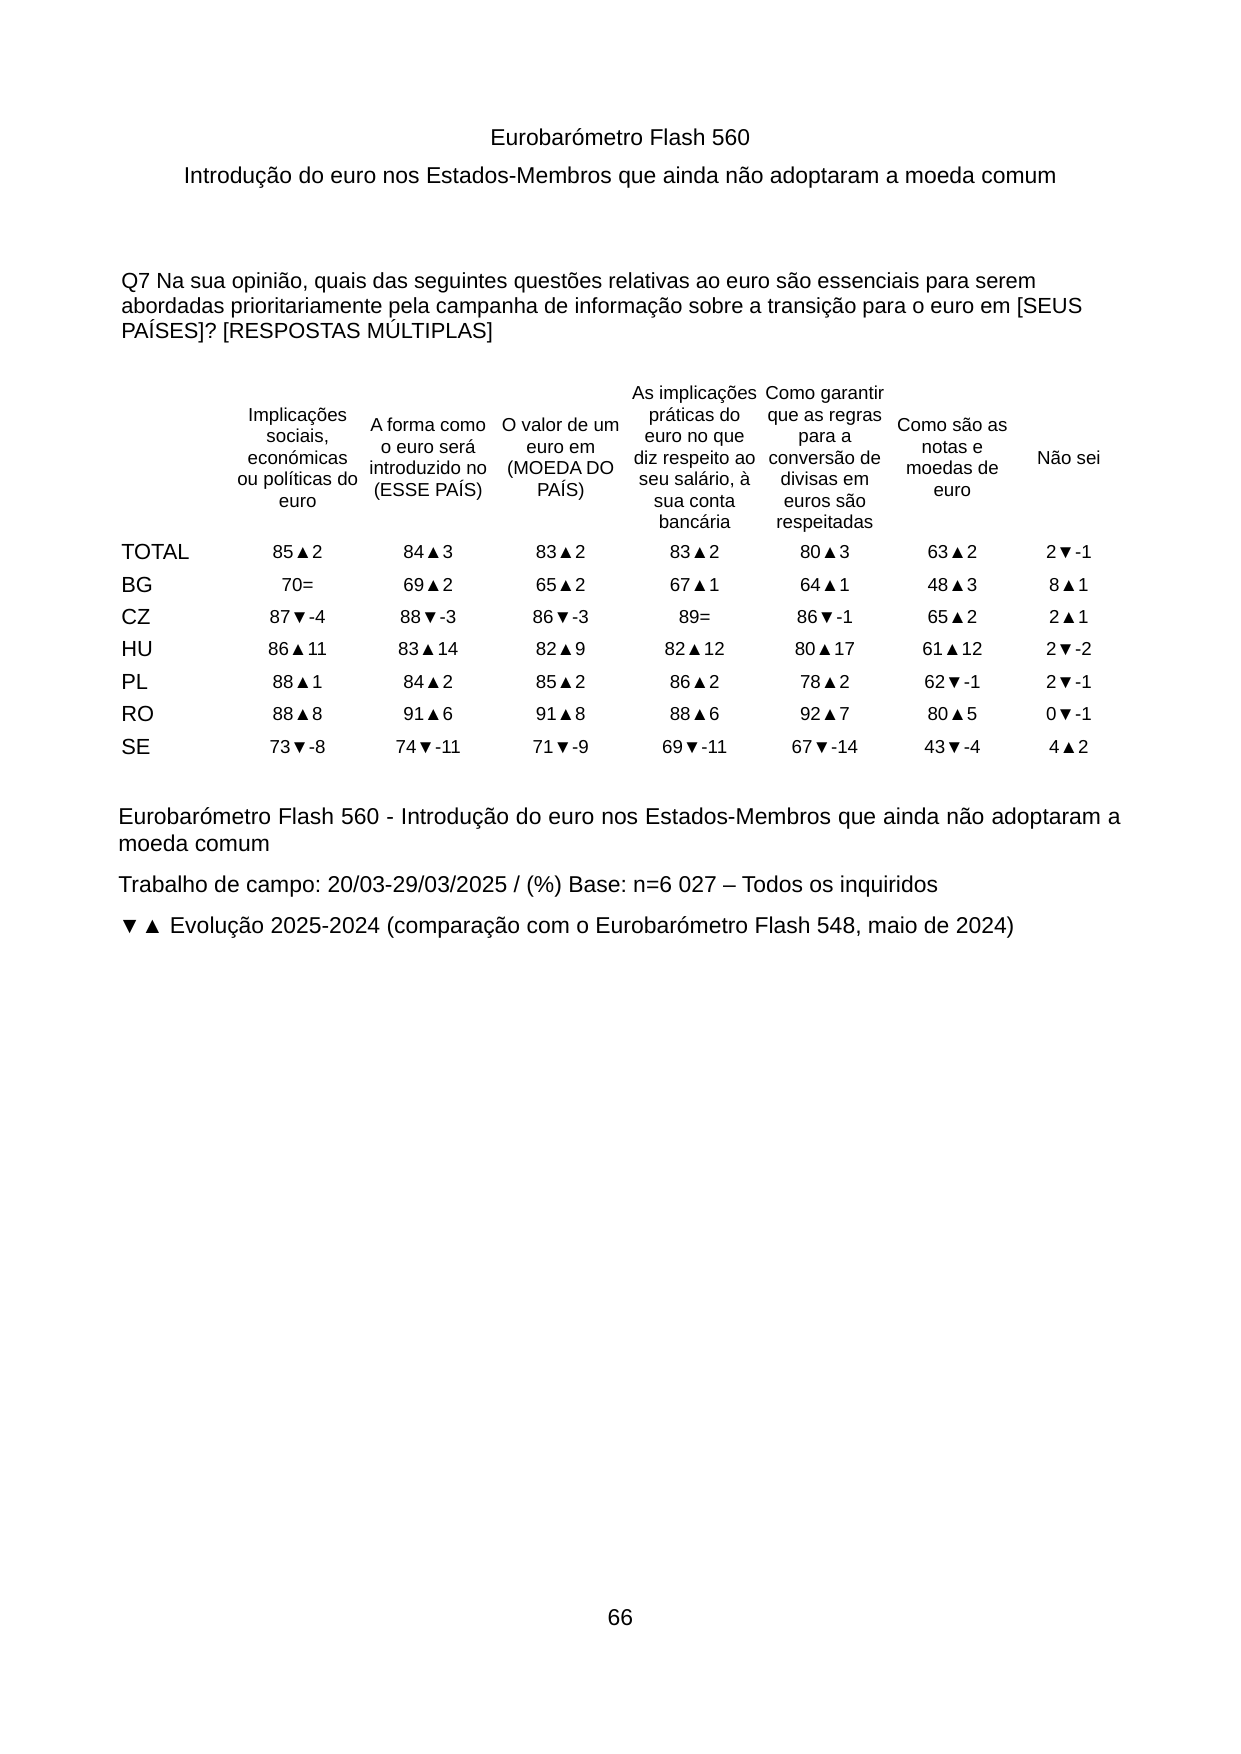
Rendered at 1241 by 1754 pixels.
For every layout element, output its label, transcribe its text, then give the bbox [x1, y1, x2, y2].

table_cell 69▲2 [363, 568, 493, 600]
table_cell 87▼-4 [231, 600, 363, 633]
table_cell 91▲8 [493, 698, 628, 730]
table_cell [363, 346, 493, 379]
table_cell [1015, 346, 1122, 379]
table_cell [760, 346, 889, 379]
table_cell 63▲2 [889, 536, 1015, 568]
table_cell 61▲12 [889, 633, 1015, 665]
table_cell 91▲6 [363, 698, 493, 730]
table_cell 2▲1 [1015, 600, 1122, 633]
table_cell 80▲3 [760, 536, 889, 568]
table_cell 74▼-11 [363, 730, 493, 762]
table_cell A forma como o euro será introduzido no (ESSE PAÍS) [363, 379, 493, 536]
table_cell TOTAL [118, 536, 231, 568]
table_cell CZ [118, 600, 231, 633]
table_cell 82▲12 [629, 633, 760, 665]
table_cell 83▲14 [363, 633, 493, 665]
table_cell PL [118, 665, 231, 698]
table_cell 88▼-3 [363, 600, 493, 633]
table_cell 84▲2 [363, 665, 493, 698]
table_cell 86▼-3 [493, 600, 628, 633]
table_cell 67▲1 [629, 568, 760, 600]
table_cell 43▼-4 [889, 730, 1015, 762]
table_cell [493, 346, 628, 379]
table_cell 64▲1 [760, 568, 889, 600]
table_cell 89= [629, 600, 760, 633]
table_cell 82▲9 [493, 633, 628, 665]
table_cell 88▲8 [231, 698, 363, 730]
table_cell 62▼-1 [889, 665, 1015, 698]
table_cell 67▼-14 [760, 730, 889, 762]
table_cell 85▲2 [231, 536, 363, 568]
table_cell 2▼-1 [1015, 536, 1122, 568]
table_cell [231, 346, 363, 379]
table_cell [118, 379, 231, 536]
table_header Q7 Na sua opinião, quais das seguintes questões relativas ao euro são essenciais para serem abordadas prioritariamente pela campanha de informação sobre a transição para o euro em [SEUS PAÍSES]? [RESPOSTAS MÚLTIPLAS] [118, 265, 1122, 346]
table_cell Implicações sociais, económicas ou políticas do euro [231, 379, 363, 536]
table_cell 65▲2 [493, 568, 628, 600]
table_cell 88▲1 [231, 665, 363, 698]
table_cell 2▼-1 [1015, 665, 1122, 698]
table_cell 69▼-11 [629, 730, 760, 762]
table_cell HU [118, 633, 231, 665]
text Eurobarómetro Flash 560 - Introdução do euro nos Estados-Membros que ainda não adoptaram a moeda comum [118, 803, 1122, 856]
table_cell BG [118, 568, 231, 600]
table_cell O valor de um euro em (MOEDA DO PAÍS) [493, 379, 628, 536]
table_cell Não sei [1015, 379, 1122, 536]
table_cell 71▼-9 [493, 730, 628, 762]
table_cell 73▼-8 [231, 730, 363, 762]
table_cell 86▼-1 [760, 600, 889, 633]
table_cell 78▲2 [760, 665, 889, 698]
table_cell Como garantir que as regras para a conversão de divisas em euros são respeitadas [760, 379, 889, 536]
table_cell 48▲3 [889, 568, 1015, 600]
table_cell [118, 346, 231, 379]
table_cell As implicações práticas do euro no que diz respeito ao seu salário, à sua conta bancária [629, 379, 760, 536]
table_cell 4▲2 [1015, 730, 1122, 762]
text ▼▲ Evolução 2025-2024 (comparação com o Eurobarómetro Flash 548, maio de 2024) [118, 912, 1122, 938]
table_cell 83▲2 [493, 536, 628, 568]
table_cell 92▲7 [760, 698, 889, 730]
table_cell 85▲2 [493, 665, 628, 698]
table_cell 83▲2 [629, 536, 760, 568]
table_cell 84▲3 [363, 536, 493, 568]
table_cell 70= [231, 568, 363, 600]
table_cell Como são as notas e moedas de euro [889, 379, 1015, 536]
text Trabalho de campo: 20/03-29/03/2025 / (%) Base: n=6 027 – Todos os inquiridos [118, 871, 1122, 897]
table_cell 88▲6 [629, 698, 760, 730]
table_cell 0▼-1 [1015, 698, 1122, 730]
table_cell 8▲1 [1015, 568, 1122, 600]
table_cell [629, 346, 760, 379]
table_cell 86▲2 [629, 665, 760, 698]
table_cell 86▲11 [231, 633, 363, 665]
table_cell 2▼-2 [1015, 633, 1122, 665]
table_cell 80▲5 [889, 698, 1015, 730]
table_cell 65▲2 [889, 600, 1015, 633]
table_cell [889, 346, 1015, 379]
table_cell 80▲17 [760, 633, 889, 665]
table_cell RO [118, 698, 231, 730]
table_cell SE [118, 730, 231, 762]
